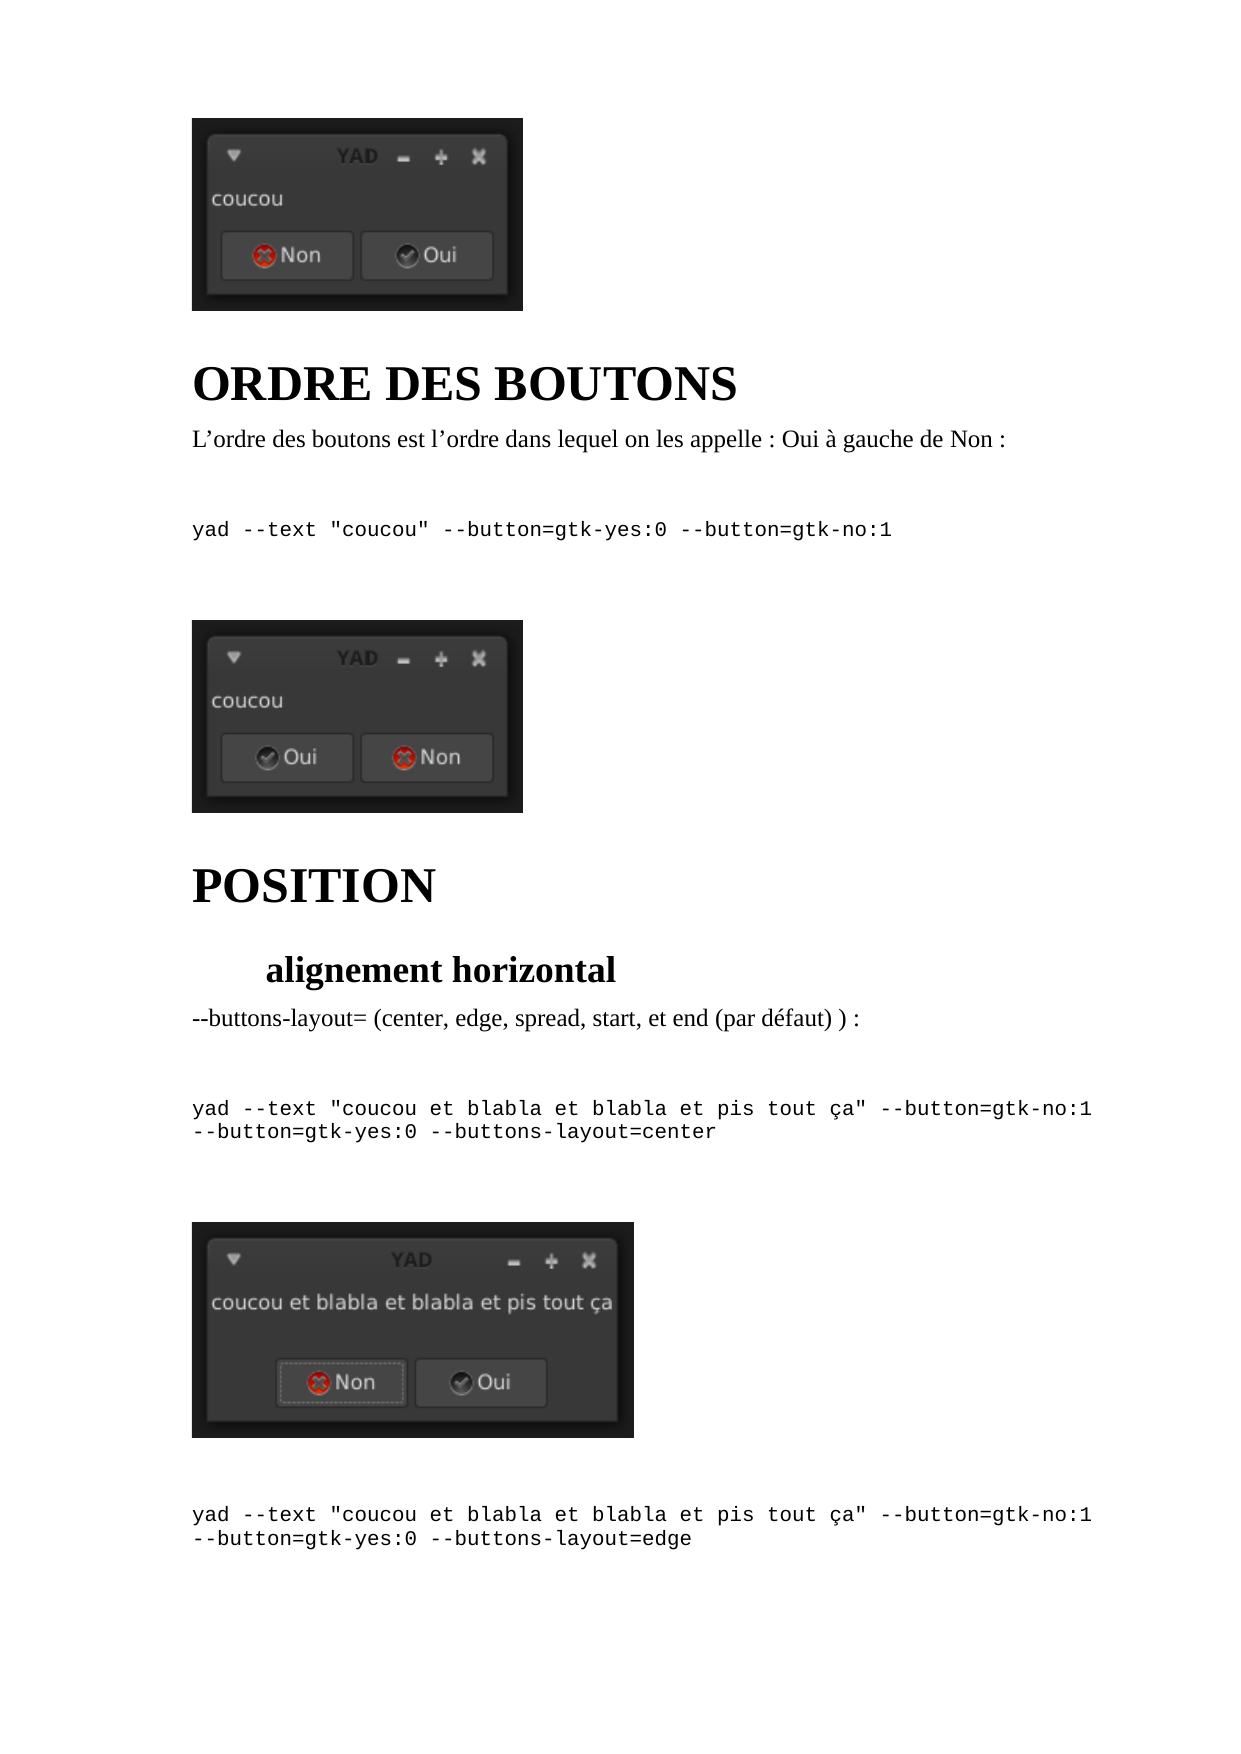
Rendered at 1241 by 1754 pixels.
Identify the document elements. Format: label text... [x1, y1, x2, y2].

list yad --text "coucou" --button=gtk-yes:0 --button=gtk-no:1 [162, 519, 1122, 543]
list --buttons-layout= (center, edge, spread, start, et end (par défaut) ) : [162, 1003, 1122, 1031]
list yad --text "coucou et blabla et blabla et pis tout ça" --button=gtk-no:1 --button=gtk-yes:0 --buttons-layout=edge [162, 1504, 1122, 1552]
list yad --text "coucou et blabla et blabla et pis tout ça" --button=gtk-no:1 --button=gtk-yes:0 --buttons-layout=center [162, 1098, 1122, 1145]
subtitle ORDRE DES BOUTONS [162, 354, 1122, 412]
picture [191, 118, 523, 311]
subtitle POSITION [162, 856, 1122, 914]
list L’ordre des boutons est l’ordre dans lequel on les appelle : Oui à gauche de Non : [162, 424, 1122, 453]
subtitle alignement horizontal [236, 947, 1122, 990]
picture [191, 620, 523, 813]
picture [191, 1222, 634, 1438]
